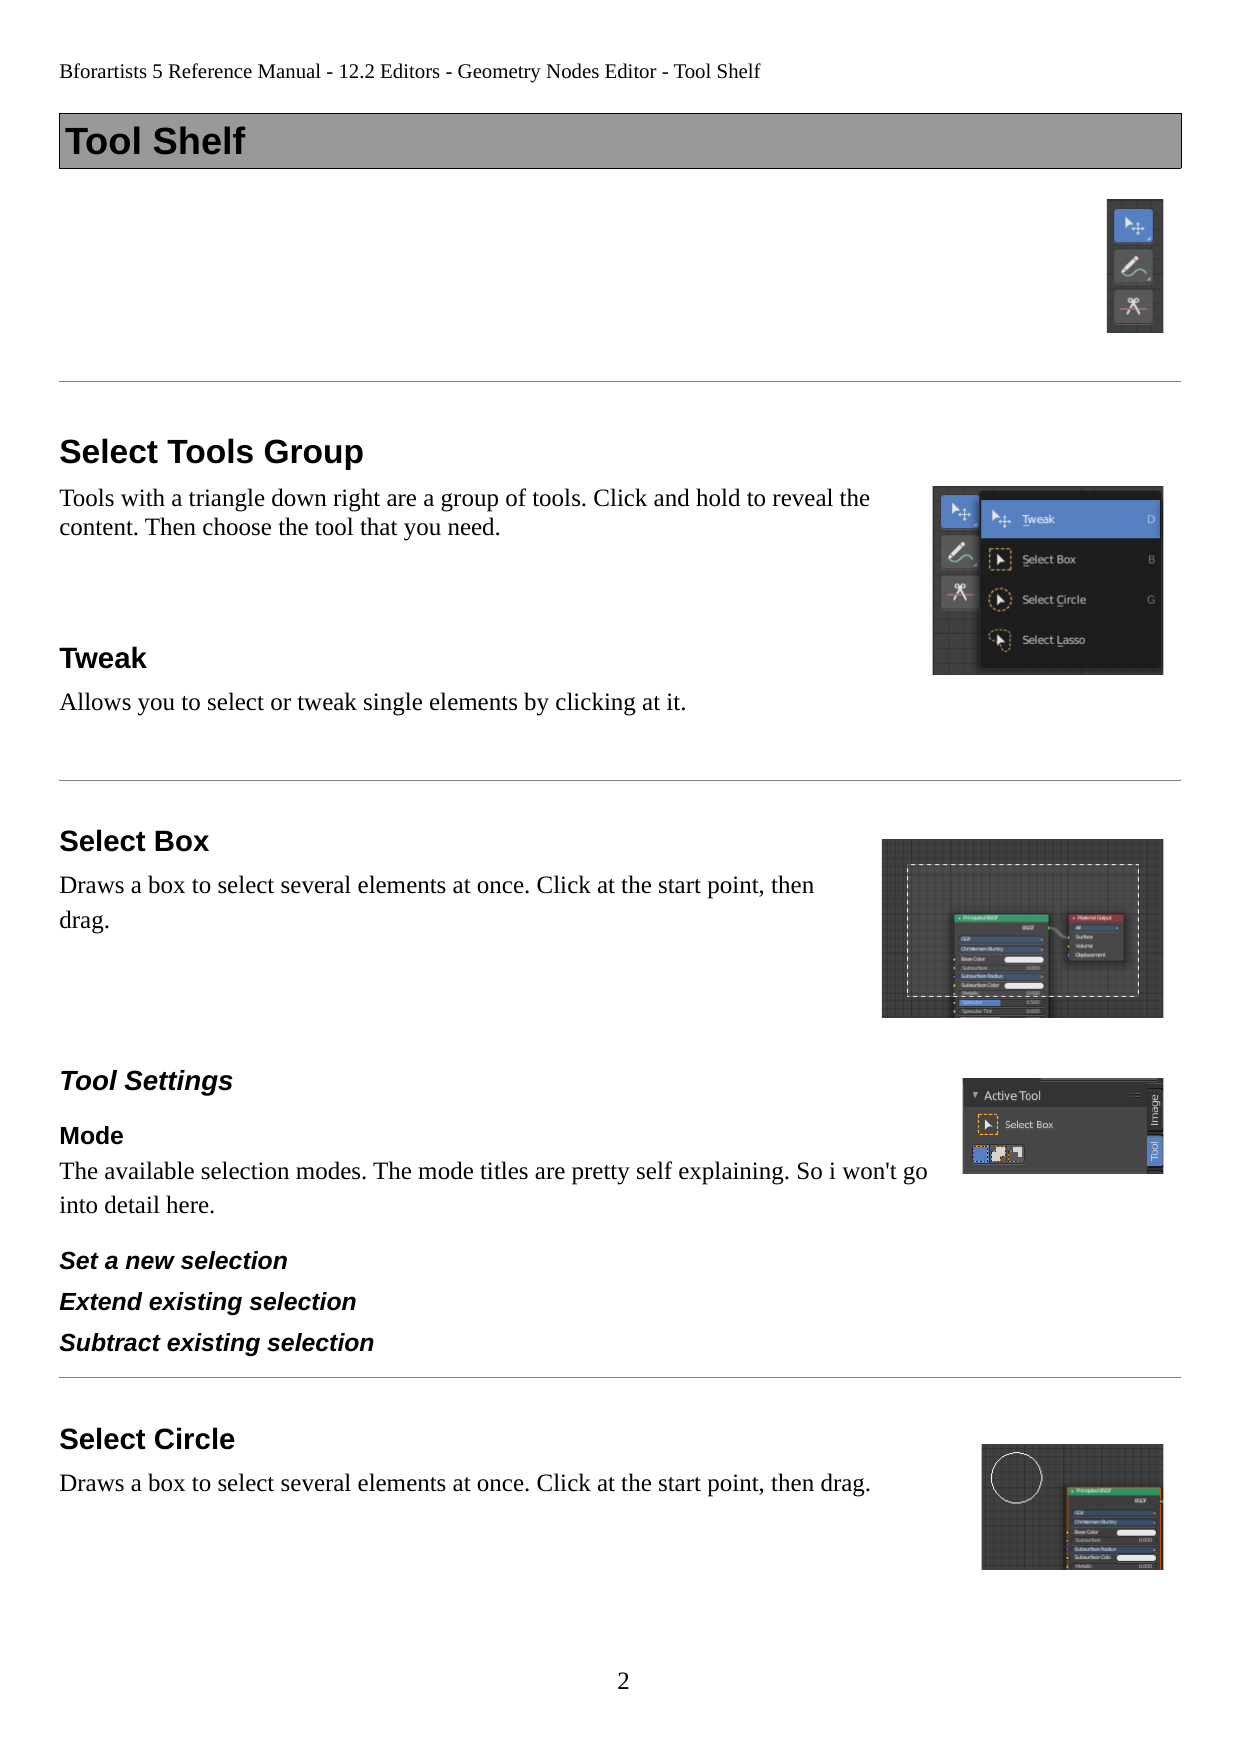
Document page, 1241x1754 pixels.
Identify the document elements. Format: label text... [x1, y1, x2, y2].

subtitle Select Box [59, 824, 1181, 858]
picture [881, 839, 1164, 1018]
picture [981, 1444, 1164, 1570]
subtitle Set a new selection [59, 1246, 1181, 1274]
text Allows you to select or tweak single elements by clicking at it. [59, 687, 1181, 716]
subtitle Mode [59, 1121, 962, 1150]
text Tools with a triangle down right are a group of tools. Click and hold to reveal the content. Then choose the tool that you need. [59, 483, 1181, 540]
picture [1106, 199, 1164, 333]
subtitle [1164, 641, 1181, 675]
subtitle Tweak [59, 641, 932, 675]
subtitle Select Tools Group [59, 432, 1181, 470]
picture [962, 1078, 1164, 1174]
text Draws a box to select several elements at once. Click at the start point, then drag. [59, 870, 881, 933]
subtitle Select Circle [59, 1422, 1181, 1455]
text Draws a box to select several elements at once. Click at the start point, then drag. [59, 1468, 981, 1497]
text The available selection modes. The mode titles are pretty self explaining. So i won't go into detail here. [59, 1156, 1181, 1219]
subtitle Tool Settings [59, 1064, 1181, 1096]
picture [932, 486, 1164, 675]
subtitle Extend existing selection [59, 1287, 1181, 1316]
table_header Tool Shelf [60, 114, 1181, 168]
subtitle Subtract existing selection [59, 1328, 1181, 1357]
subtitle [1164, 1121, 1181, 1150]
